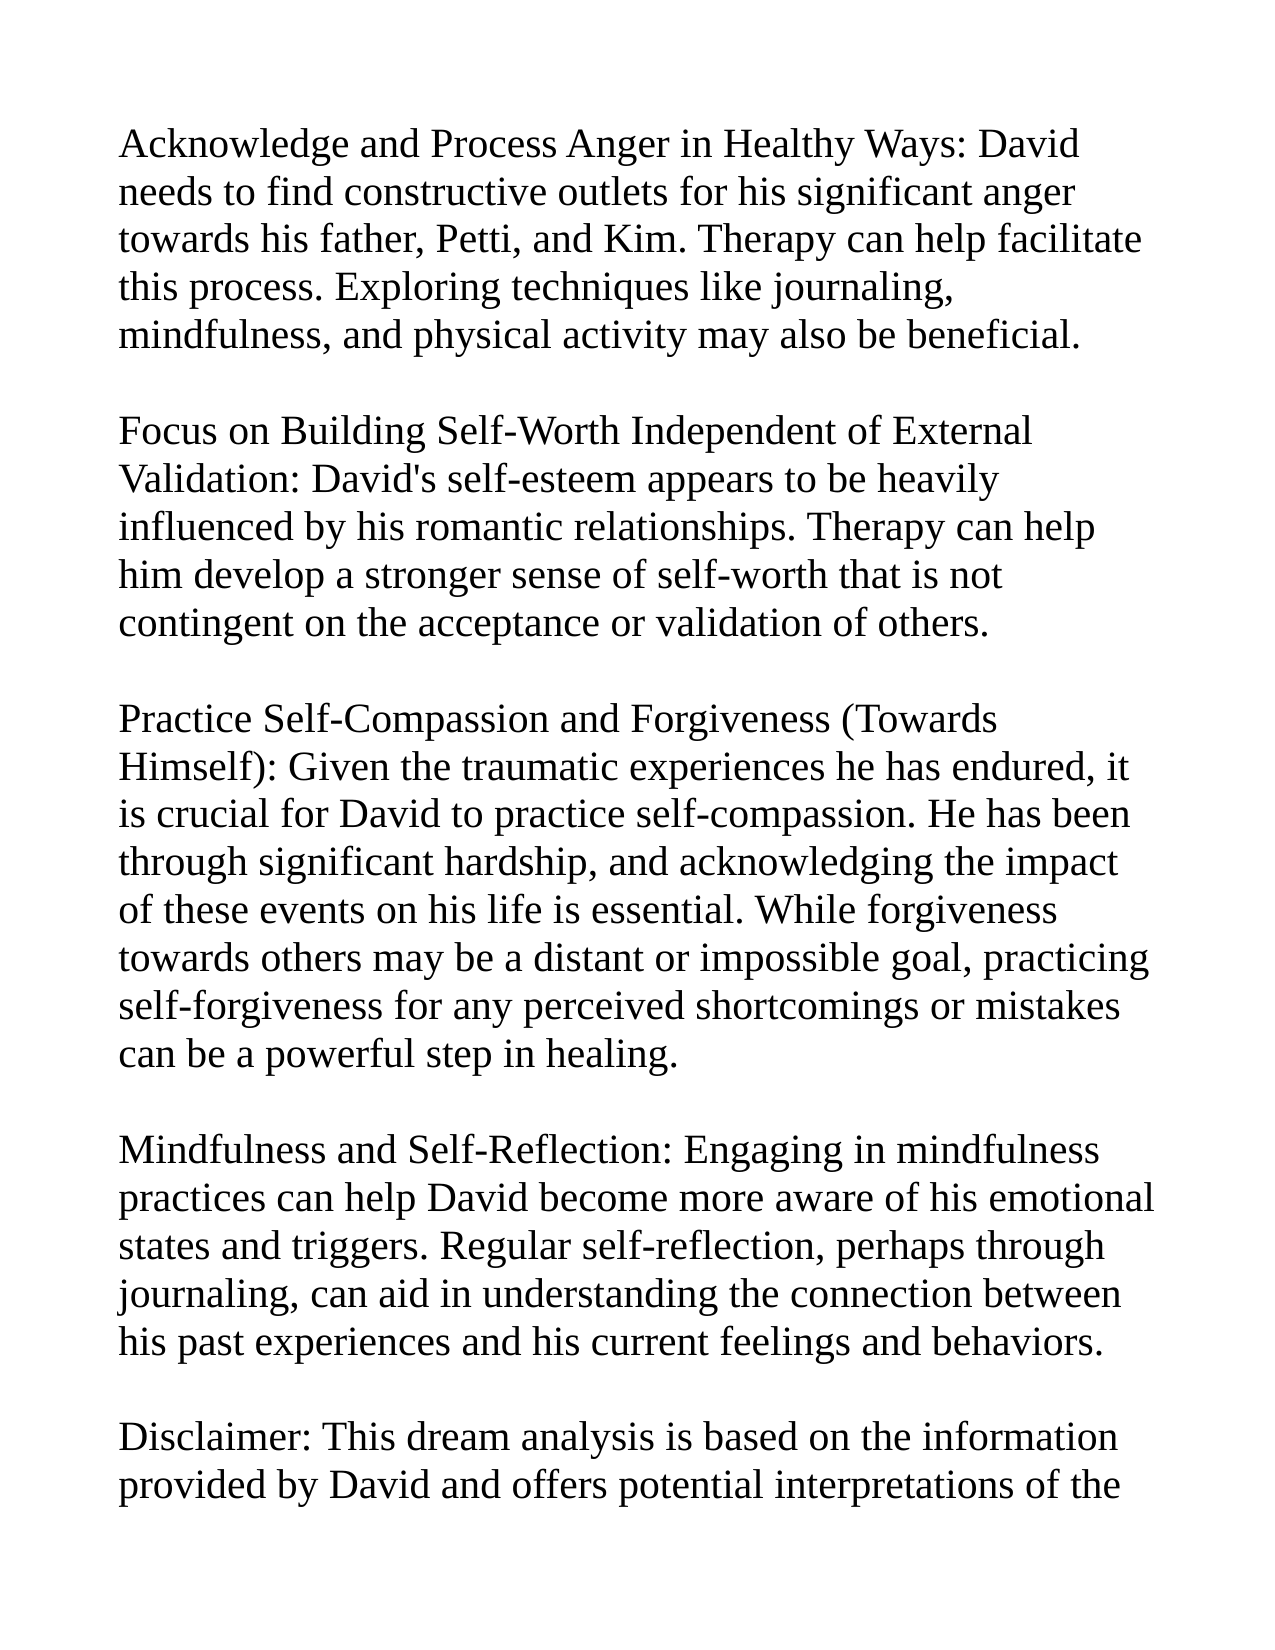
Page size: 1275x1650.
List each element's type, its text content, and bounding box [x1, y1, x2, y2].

text Focus on Building Self-Worth Independent of External Validation: David's self-esteem appears to be heavily influenced by his romantic relationships. Therapy can help him develop a stronger sense of self-worth that is not contingent on the acceptance or validation of others. [118, 406, 1157, 645]
text Practice Self-Compassion and Forgiveness (Towards Himself): Given the traumatic experiences he has endured, it is crucial for David to practice self-compassion. He has been through significant hardship, and acknowledging the impact of these events on his life is essential. While forgiveness towards others may be a distant or impossible goal, practicing self-forgiveness for any perceived shortcomings or mistakes can be a powerful step in healing. [118, 693, 1157, 1076]
text Disclaimer: This dream analysis is based on the information provided by David and offers potential interpretations of the [118, 1412, 1157, 1508]
text Acknowledge and Process Anger in Healthy Ways: David needs to find constructive outlets for his significant anger towards his father, Petti, and Kim. Therapy can help facilitate this process. Exploring techniques like journaling, mindfulness, and physical activity may also be beneficial. [118, 118, 1157, 358]
text Mindfulness and Self-Reflection: Engaging in mindfulness practices can help David become more aware of his emotional states and triggers. Regular self-reflection, perhaps through journaling, can aid in understanding the connection between his past experiences and his current feelings and behaviors. [118, 1124, 1157, 1364]
